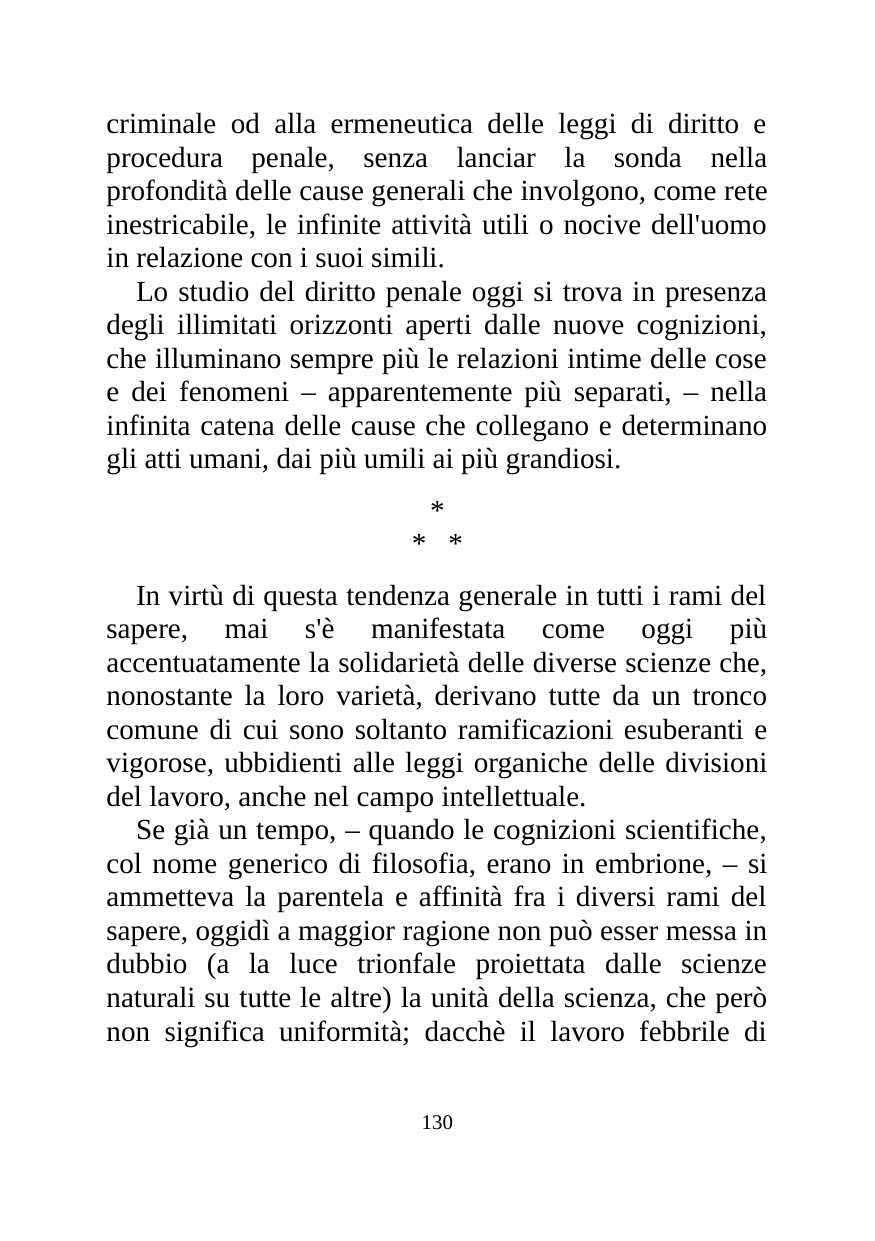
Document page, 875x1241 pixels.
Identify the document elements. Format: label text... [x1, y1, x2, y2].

text Se già un tempo, – quando le cognizioni scientifiche, col nome generico di filosofia, erano in embrione, – si ammetteva la parentela e affinità fra i diversi rami del sapere, oggidì a maggior ragione non può esser messa in dubbio (a la luce trionfale proiettata dalle scienze naturali su tutte le altre) la unità della scienza, che però non significa uniformità; dacchè il lavoro febbrile di [106, 812, 768, 1047]
text In virtù di questa tendenza generale in tutti i rami del sapere, mai s'è manifestata come oggi più accentuatamente la solidarietà delle diverse scienze che, nonostante la loro varietà, derivano tutte da un tronco comune di cui sono soltanto ramificazioni esuberanti e vigorose, ubbidienti alle leggi organiche delle divisioni del lavoro, anche nel campo intellettuale. [106, 578, 768, 812]
text * * * [106, 493, 768, 560]
text Lo studio del diritto penale oggi si trova in presenza degli illimitati orizzonti aperti dalle nuove cognizioni, che illuminano sempre più le relazioni intime delle cose e dei fenomeni – apparentemente più separati, – nella infinita catena delle cause che collegano e determinano gli atti umani, dai più umili ai più grandiosi. [106, 274, 768, 475]
text criminale od alla ermeneutica delle leggi di diritto e procedura penale, senza lanciar la sonda nella profondità delle cause generali che involgono, come rete inestricabile, le infinite attività utili o nocive dell'uomo in relazione con i suoi simili. [106, 106, 768, 274]
